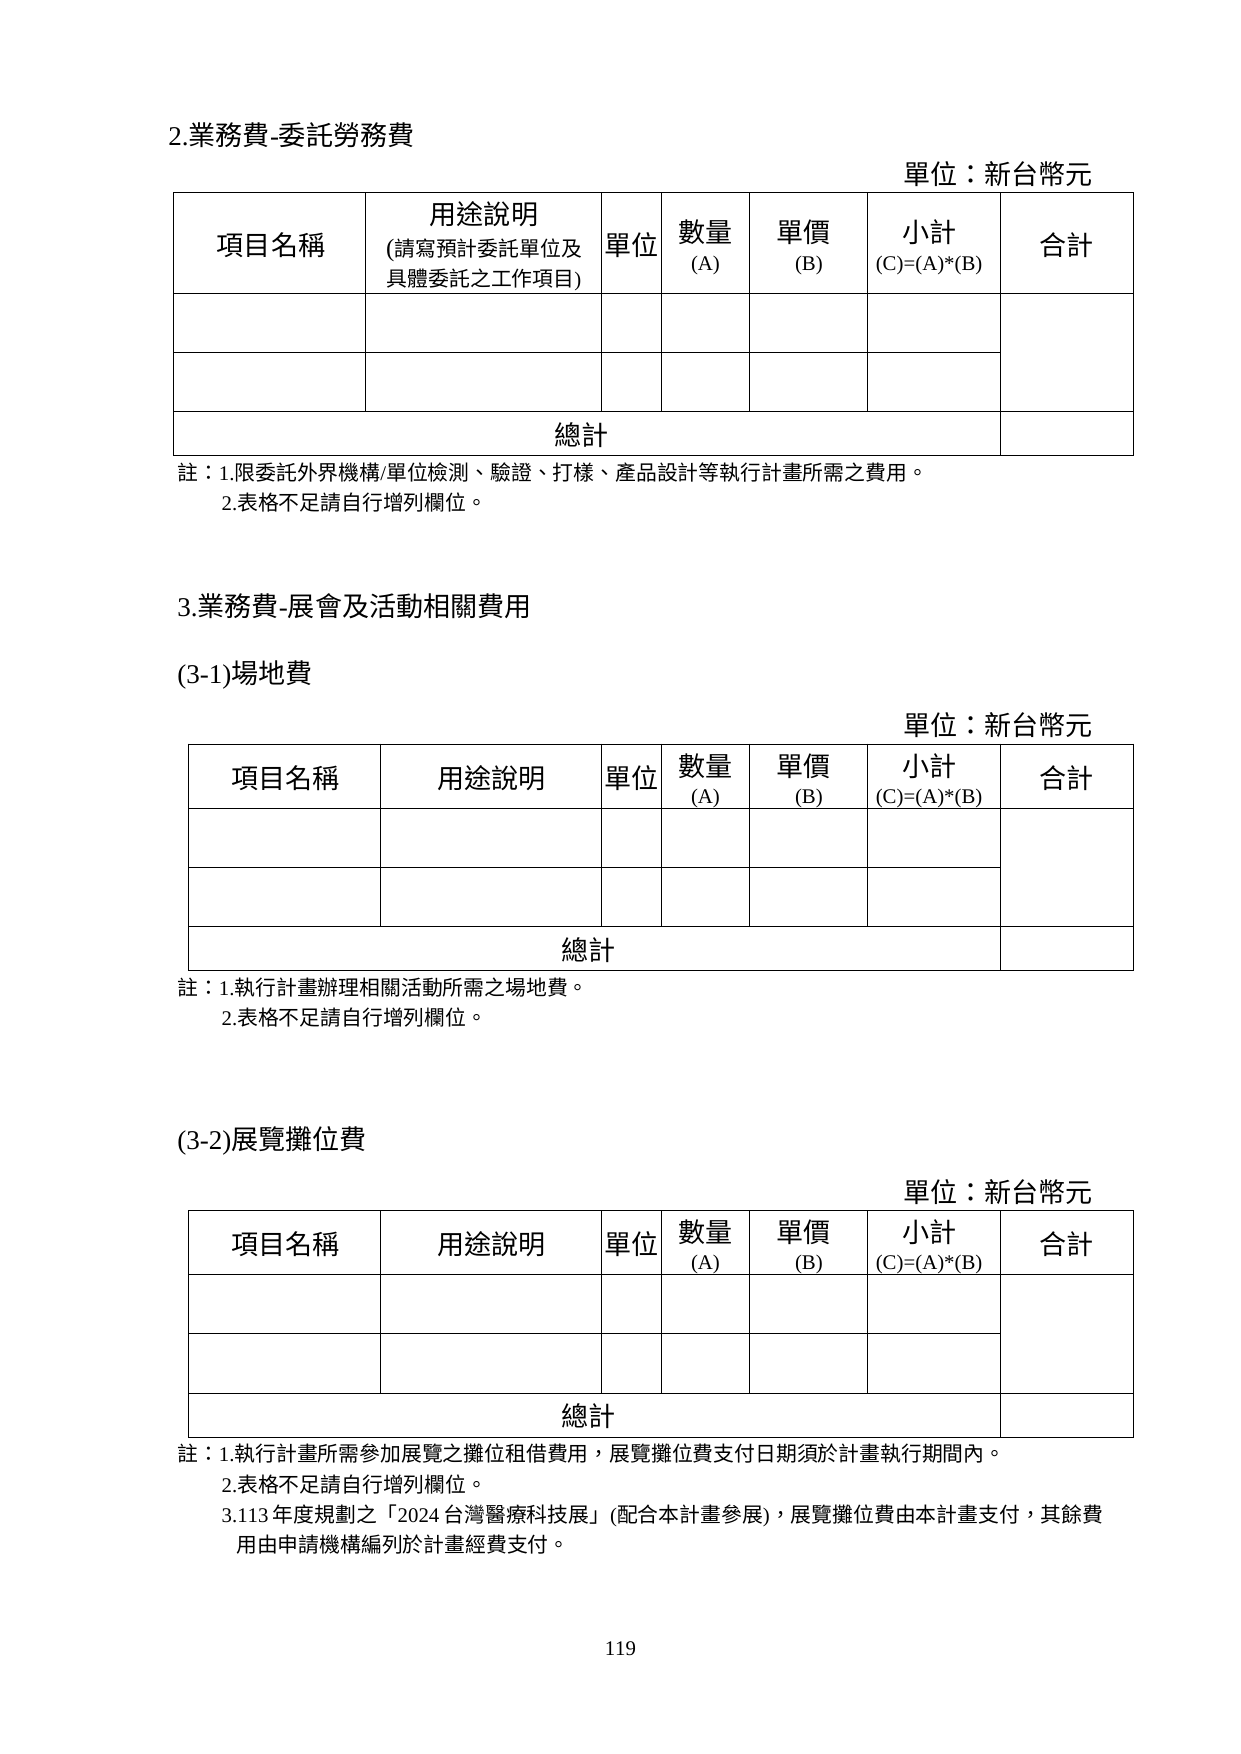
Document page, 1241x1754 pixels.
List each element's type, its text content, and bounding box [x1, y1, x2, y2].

table_cell [868, 294, 1000, 352]
table_cell [602, 868, 661, 926]
text 2.表格不足請自行增列欄位。 [221, 1468, 1122, 1498]
table_cell [750, 353, 867, 411]
table_header 項目名稱 [174, 193, 365, 293]
table_cell [750, 1334, 867, 1392]
table_cell [1001, 294, 1133, 411]
table_header 項目名稱 [189, 1211, 380, 1274]
table_cell [868, 809, 1000, 867]
text 2.業務費-委託勞務費 [168, 114, 1122, 153]
table_cell [189, 868, 380, 926]
table_cell [662, 809, 749, 867]
table_cell [381, 868, 601, 926]
text (3-2)展覽攤位費 [118, 1116, 1122, 1158]
table_header 小計 (C)=(A)*(B) [868, 1211, 1000, 1274]
table_cell [366, 353, 601, 411]
table_header 數量 (A) [662, 745, 749, 808]
table_cell [366, 294, 601, 352]
table_cell 總計 [174, 412, 1000, 455]
table_cell [602, 1275, 661, 1333]
table_header 小計 (C)=(A)*(B) [868, 193, 1000, 293]
text 單位：新台幣元 [196, 153, 1092, 192]
table_cell [381, 1334, 601, 1392]
table_header 單價 (B) [750, 745, 867, 808]
text 2.表格不足請自行增列欄位。 [221, 487, 1122, 517]
text 註：1.限委託外界機構/單位檢測、驗證、打樣、產品設計等執行計畫所需之費用。 [177, 456, 1122, 487]
table_cell [662, 868, 749, 926]
table_header 合計 [1001, 1211, 1133, 1274]
text 單位：新台幣元 [196, 1171, 1092, 1210]
table_cell [750, 868, 867, 926]
table_cell [189, 809, 380, 867]
table_cell [750, 809, 867, 867]
table_cell [174, 294, 365, 352]
table_cell [868, 1334, 1000, 1392]
table_cell [1001, 809, 1133, 926]
text 3.業務費-展會及活動相關費用 [118, 583, 1122, 625]
table_cell [662, 1275, 749, 1333]
text 註：1.執行計畫所需參加展覽之攤位租借費用，展覽攤位費支付日期須於計畫執行期間內。 [177, 1438, 1122, 1468]
table_cell [662, 294, 749, 352]
table_header 數量 (A) [662, 1211, 749, 1274]
table_cell [750, 1275, 867, 1333]
table_cell [602, 294, 661, 352]
table_cell [174, 353, 365, 411]
table_header 單位 [602, 193, 661, 293]
table_cell [189, 1275, 380, 1333]
table_cell [381, 809, 601, 867]
table_header 合計 [1001, 745, 1133, 808]
table_header 用途說明 (請寫預計委託單位及具體委託之工作項目) [366, 193, 601, 293]
table_cell [381, 1275, 601, 1333]
text 單位：新台幣元 [196, 704, 1092, 743]
table_cell [1001, 1394, 1133, 1437]
table_cell [602, 1334, 661, 1392]
text 註：1.執行計畫辦理相關活動所需之場地費。 [177, 971, 1122, 1002]
table_cell [602, 809, 661, 867]
table_header 單位 [602, 1211, 661, 1274]
text 3.113年度規劃之「2024台灣醫療科技展」(配合本計畫參展)，展覽攤位費由本計畫支付，其餘費用由申請機構編列於計畫經費支付。 [221, 1498, 1122, 1558]
table_cell [750, 294, 867, 352]
table_header 合計 [1001, 193, 1133, 293]
table_cell [662, 353, 749, 411]
table_header 用途說明 [381, 745, 601, 808]
table_cell 總計 [189, 927, 1000, 970]
table_header 單價 (B) [750, 1211, 867, 1274]
table_cell [602, 353, 661, 411]
table_cell [1001, 1275, 1133, 1392]
table_cell 總計 [189, 1394, 1000, 1437]
table_cell [868, 353, 1000, 411]
text 2.表格不足請自行增列欄位。 [221, 1002, 1122, 1032]
table_header 數量 (A) [662, 193, 749, 293]
table_header 小計 (C)=(A)*(B) [868, 745, 1000, 808]
table_header 項目名稱 [189, 745, 380, 808]
table_cell [1001, 412, 1133, 455]
table_cell [1001, 927, 1133, 970]
table_cell [868, 868, 1000, 926]
table_cell [189, 1334, 380, 1392]
table_header 用途說明 [381, 1211, 601, 1274]
table_cell [662, 1334, 749, 1392]
text (3-1)場地費 [118, 650, 1122, 692]
table_cell [868, 1275, 1000, 1333]
table_header 單位 [602, 745, 661, 808]
table_header 單價 (B) [750, 193, 867, 293]
